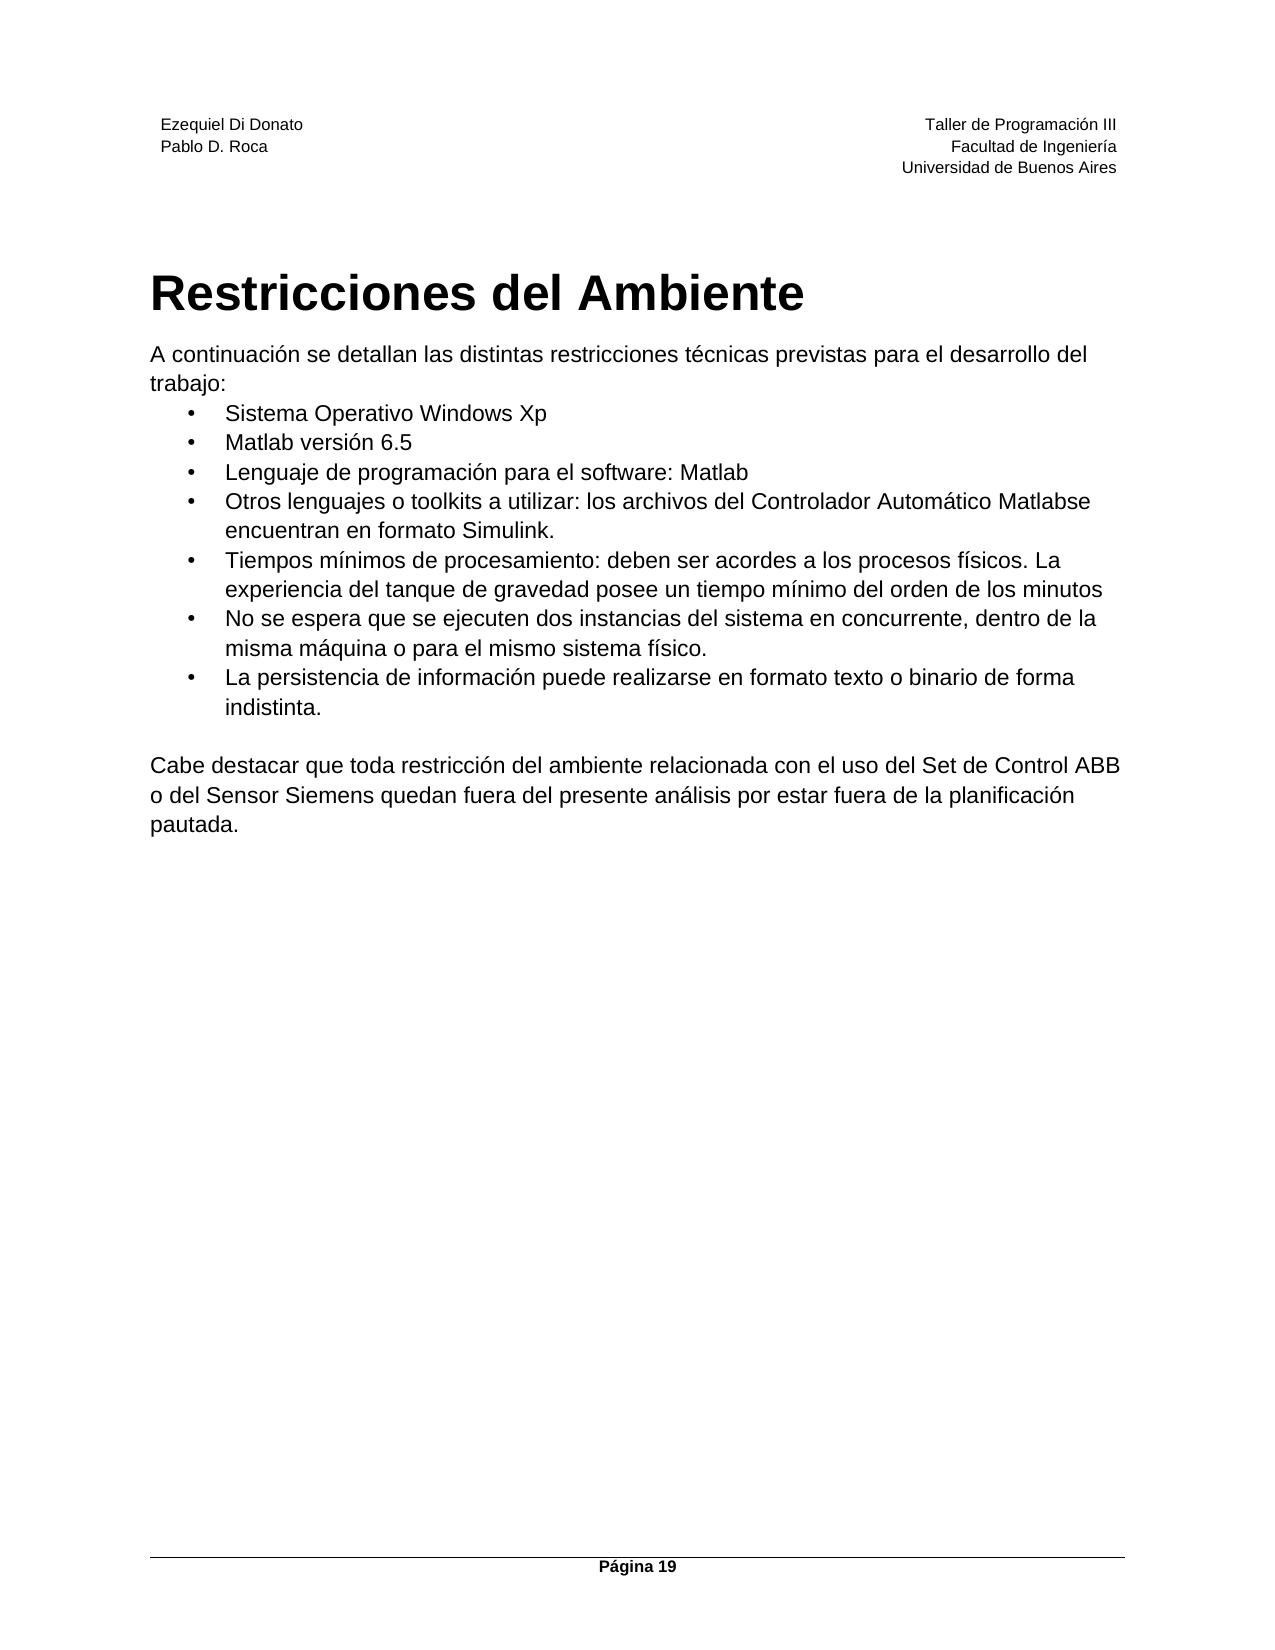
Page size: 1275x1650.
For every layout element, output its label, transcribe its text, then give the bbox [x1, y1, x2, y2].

text Cabe destacar que toda restricción del ambiente relacionada con el uso del Set de Control ABB o del Sensor Siemens quedan fuera del presente análisis por estar fuera de la planificación pautada. [150, 753, 1125, 837]
list No se espera que se ejecuten dos instancias del sistema en concurrente, dentro de la misma máquina o para el mismo sistema físico. [187, 606, 1125, 661]
text A continuación se detallan las distintas restricciones técnicas previstas para el desarrollo del trabajo: [150, 342, 1125, 397]
subtitle Restricciones del Ambiente [150, 265, 1125, 321]
list Tiempos mínimos de procesamiento: deben ser acordes a los procesos físicos. La experiencia del tanque de gravedad posee un tiempo mínimo del orden de los minutos [187, 547, 1125, 602]
list Sistema Operativo Windows Xp [187, 401, 1125, 426]
list La persistencia de información puede realizarse en formato texto o binario de forma indistinta. [187, 665, 1125, 720]
list Otros lenguajes o toolkits a utilizar: los archivos del Controlador Automático Matlabse encuentran en formato Simulink. [187, 489, 1125, 544]
list Matlab versión 6.5 [187, 430, 1125, 456]
list Lenguaje de programación para el software: Matlab [187, 459, 1125, 485]
